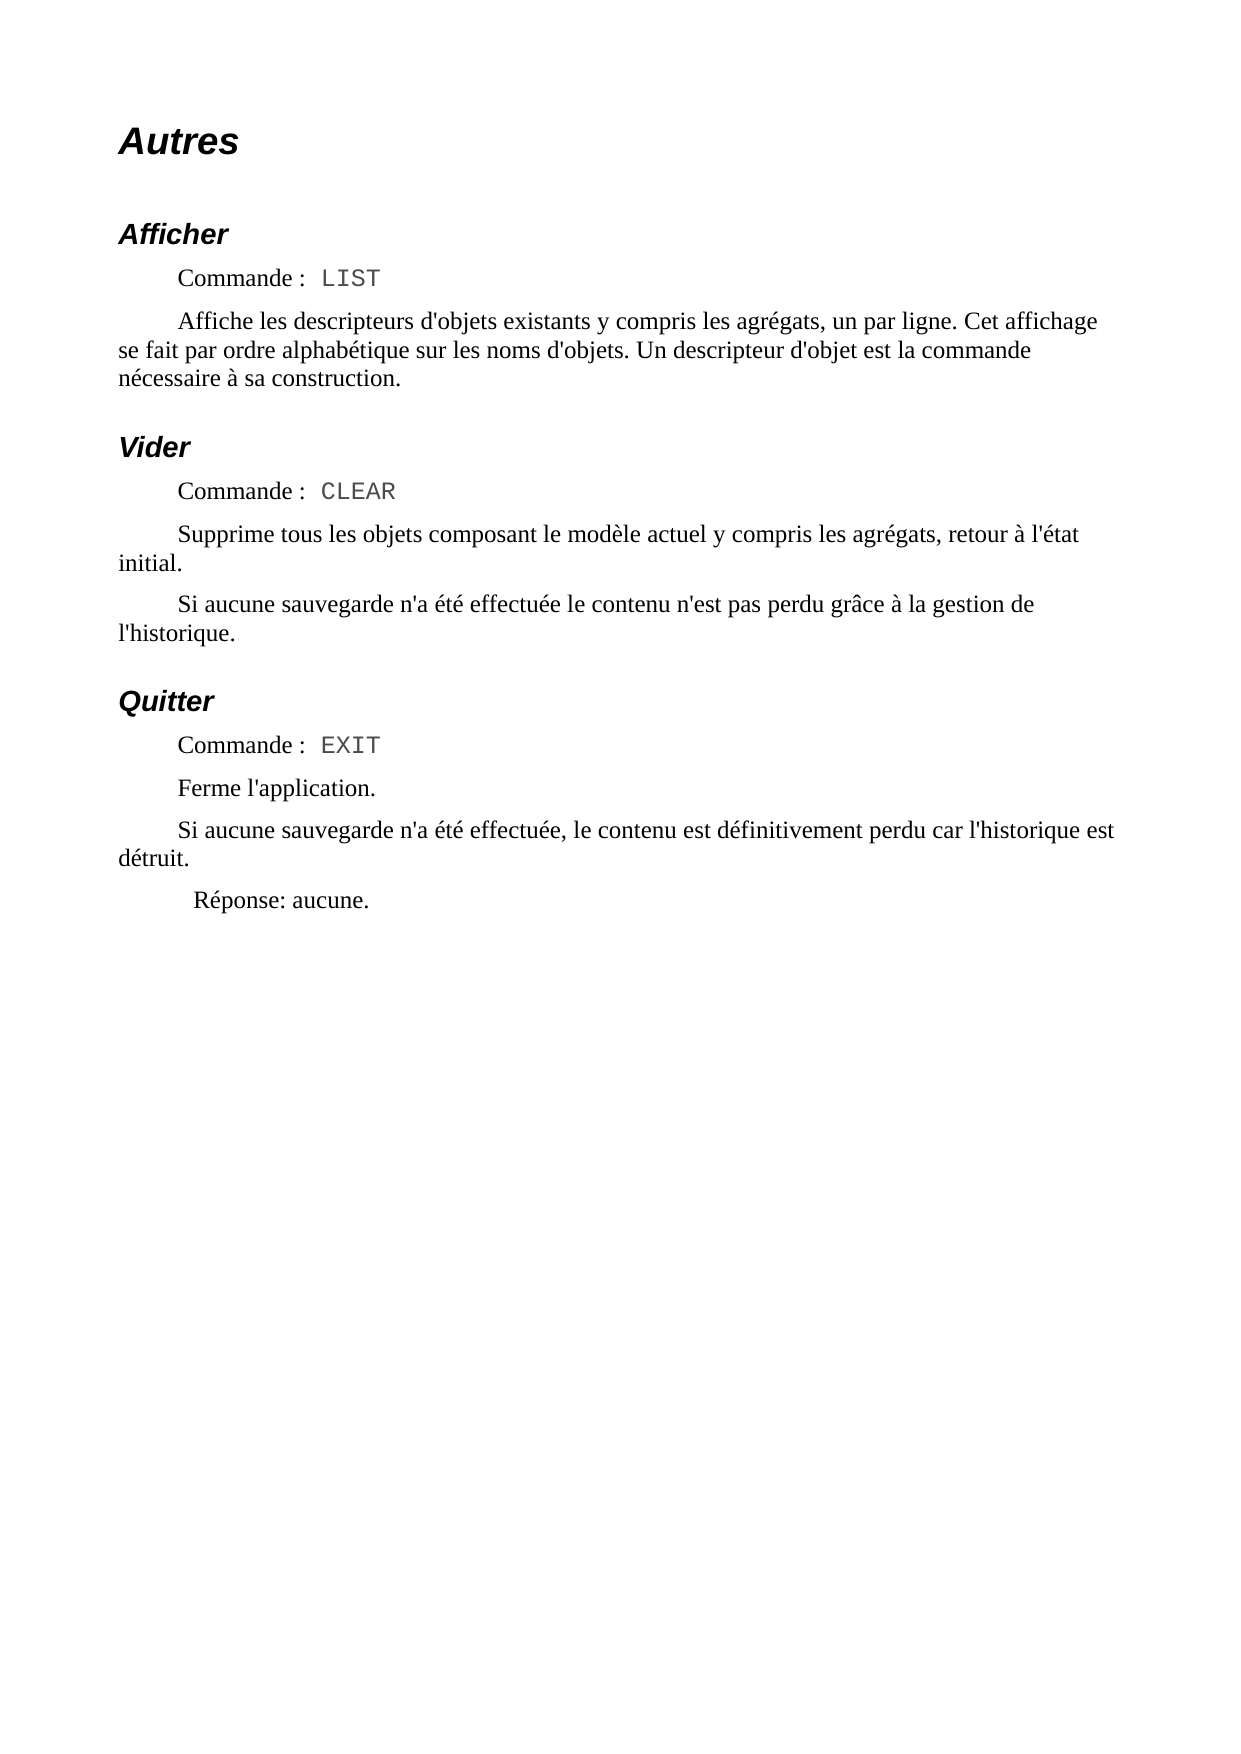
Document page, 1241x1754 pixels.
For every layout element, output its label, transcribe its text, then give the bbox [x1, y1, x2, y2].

subtitle Quitter [118, 684, 1122, 718]
text Commande : CLEAR [118, 476, 1122, 507]
text Affiche les descripteurs d'objets existants y compris les agrégats, un par ligne. Cet affichage se fait par ordre alphabétique sur les noms d'objets. Un descripteur d'objet est la commande nécessaire à sa construction. [118, 306, 1122, 392]
text Réponse: aucune. [118, 885, 1122, 913]
subtitle Afficher [118, 217, 1122, 250]
text Si aucune sauvegarde n'a été effectuée, le contenu est définitivement perdu car l'historique est détruit. [118, 815, 1122, 872]
text Commande : LIST [118, 263, 1122, 293]
text Si aucune sauvegarde n'a été effectuée le contenu n'est pas perdu grâce à la gestion de l'historique. [118, 589, 1122, 647]
text Ferme l'application. [118, 773, 1122, 802]
text Supprime tous les objets composant le modèle actuel y compris les agrégats, retour à l'état initial. [118, 519, 1122, 577]
text Commande : EXIT [118, 730, 1122, 761]
subtitle Vider [118, 430, 1122, 463]
subtitle Autres [118, 118, 1122, 162]
